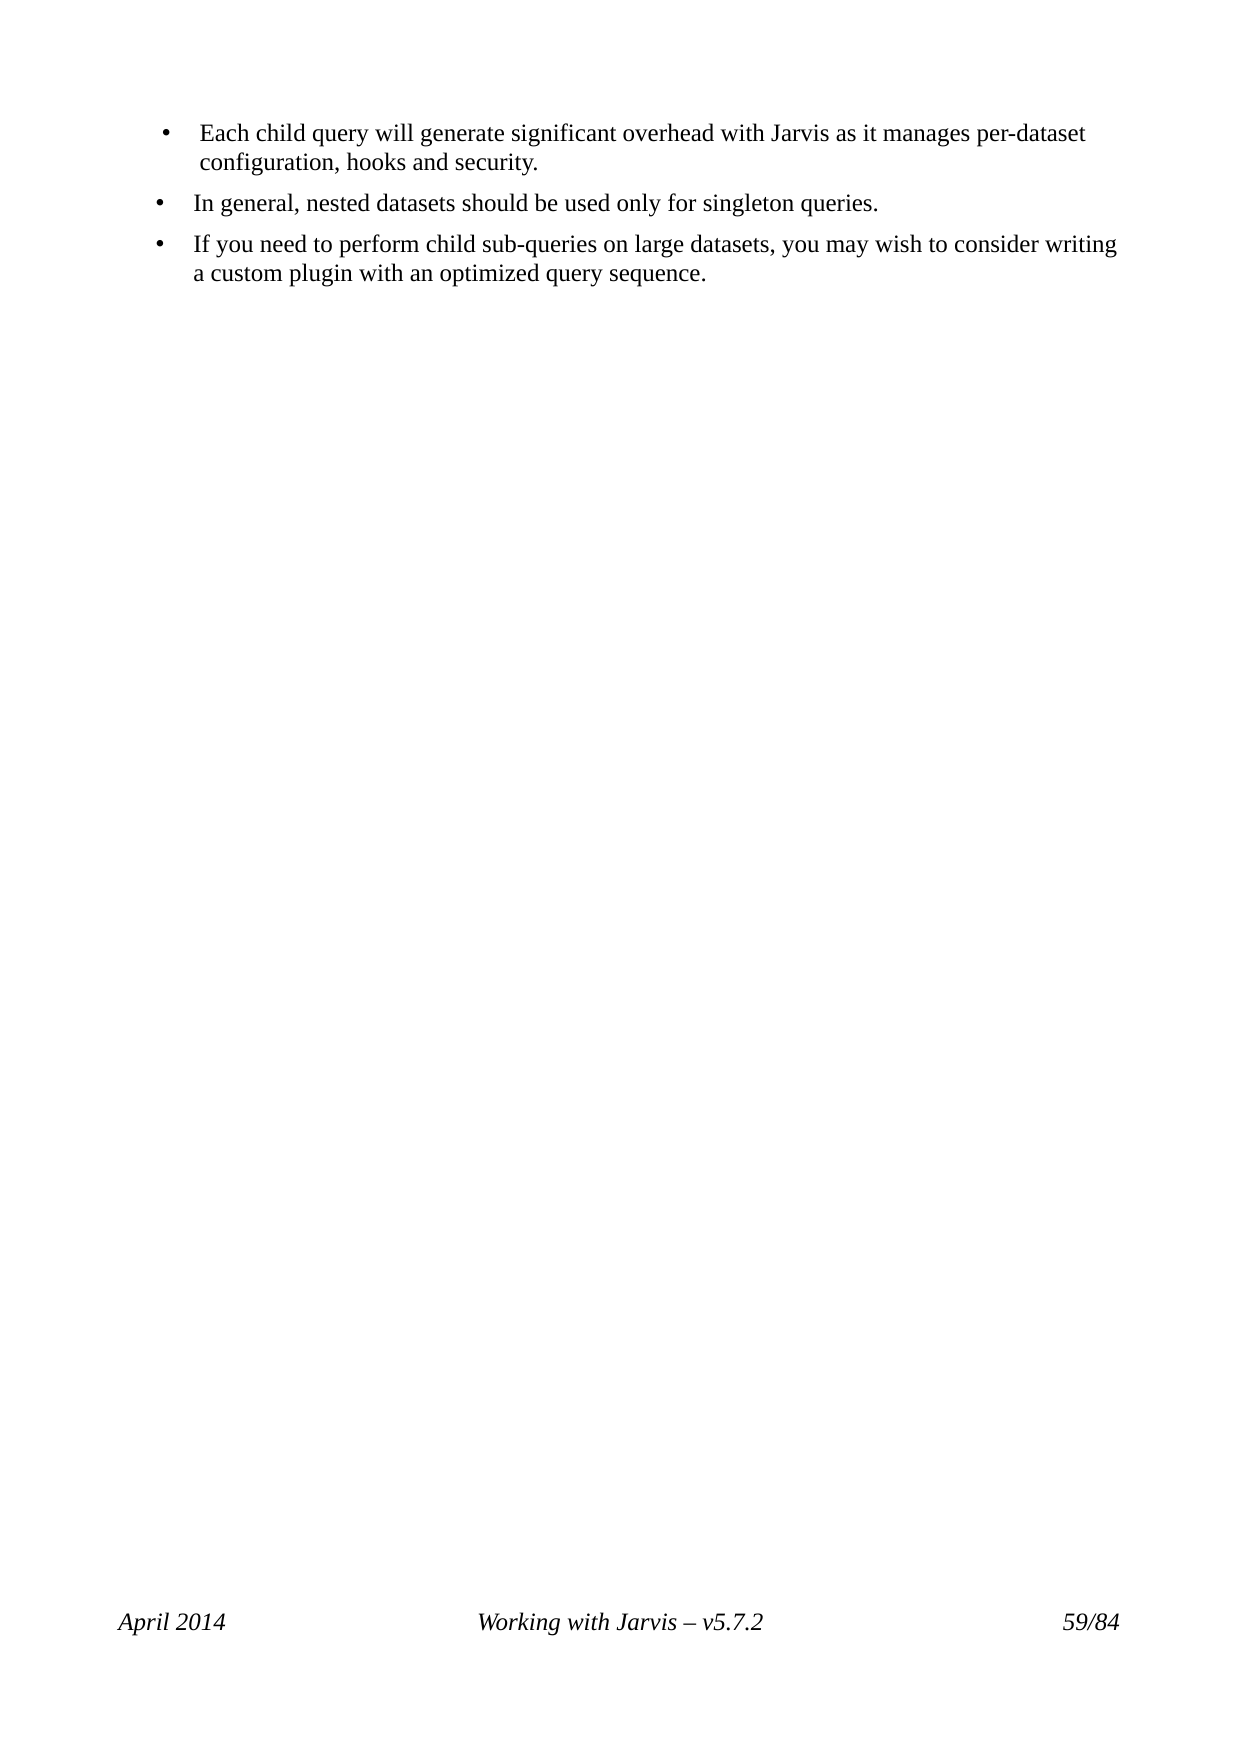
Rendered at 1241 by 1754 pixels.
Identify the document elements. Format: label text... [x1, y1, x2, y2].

list If you need to perform child sub-queries on large datasets, you may wish to consider writing a custom plugin with an optimized query sequence. [156, 229, 1122, 287]
list Each child query will generate significant overhead with Jarvis as it manages per-dataset configuration, hooks and security. [162, 118, 1122, 176]
list In general, nested datasets should be used only for singleton queries. [156, 188, 1122, 217]
